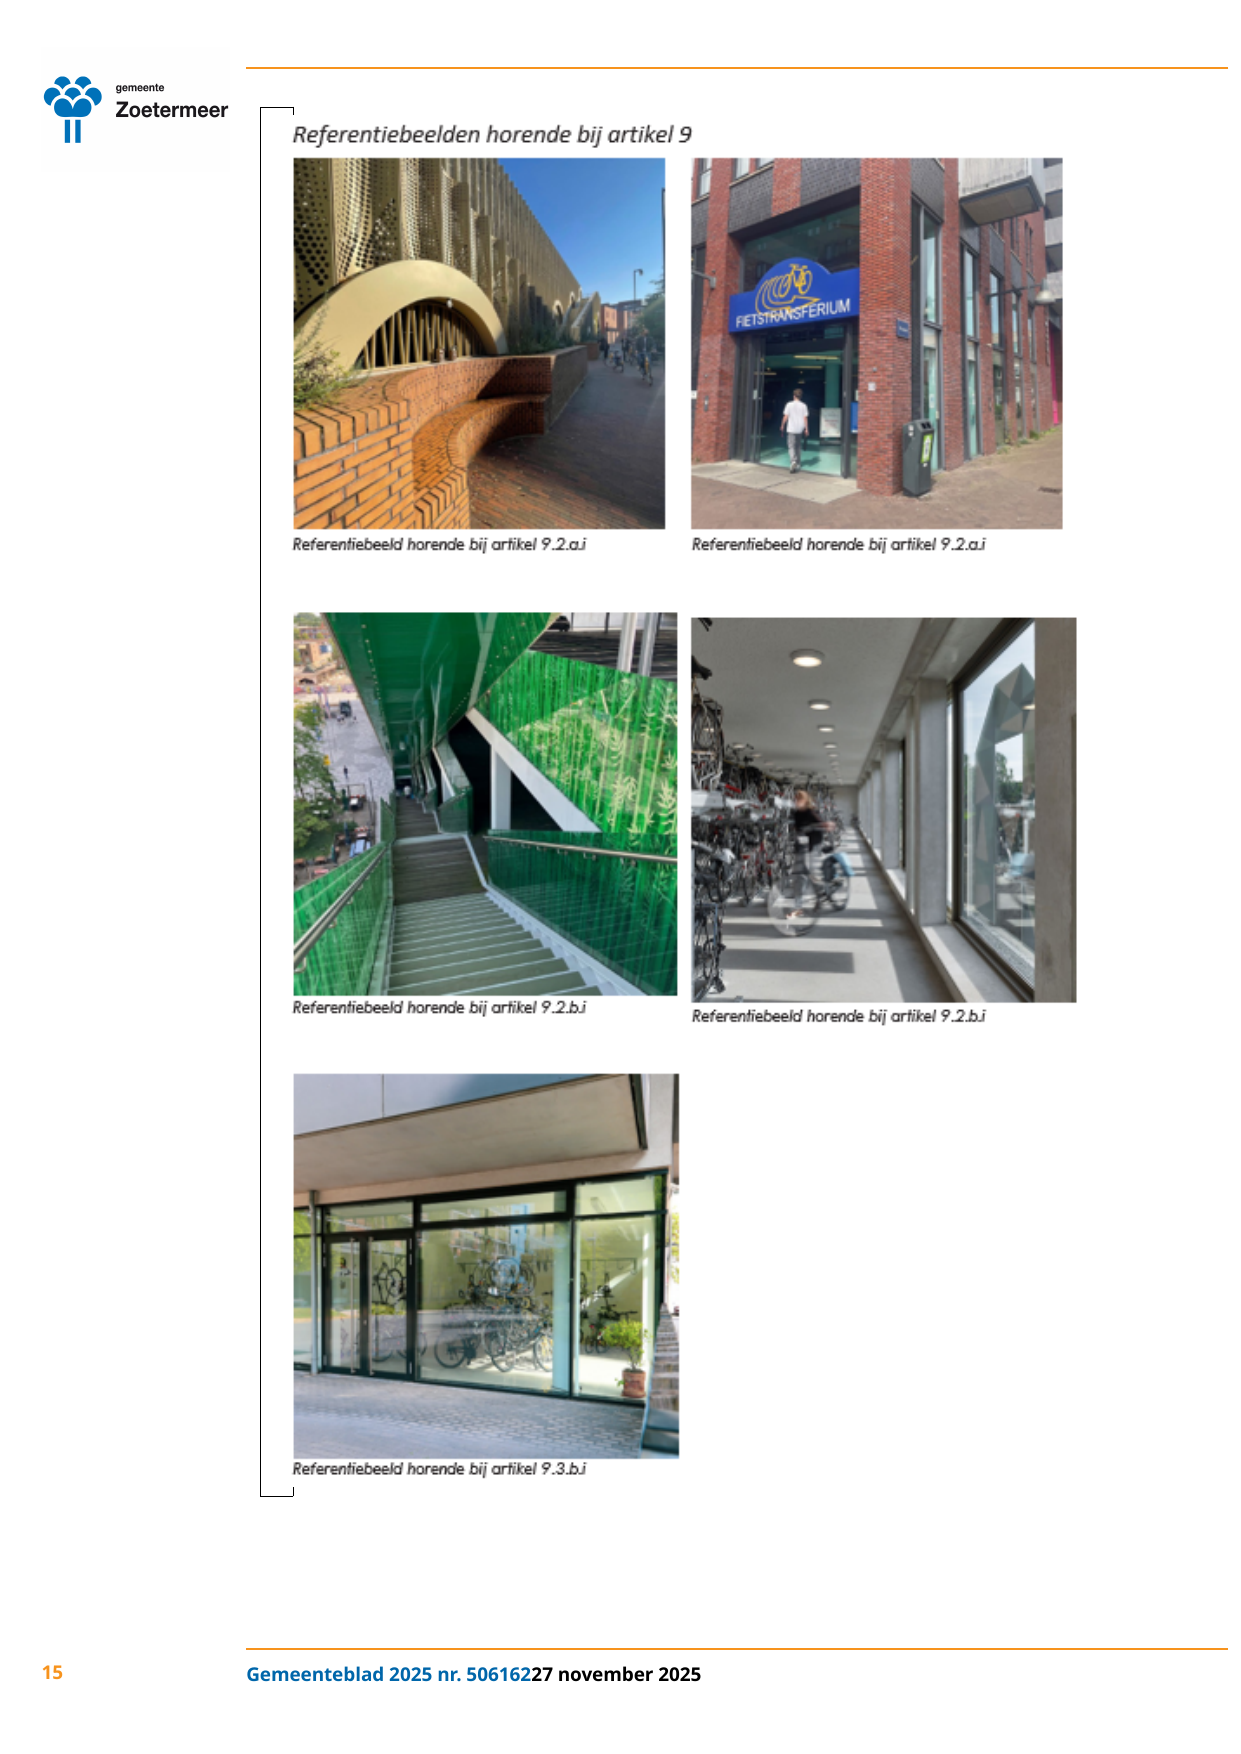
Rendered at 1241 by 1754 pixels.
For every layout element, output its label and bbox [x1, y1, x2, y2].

picture [41, 47, 231, 172]
picture [268, 115, 1155, 1487]
